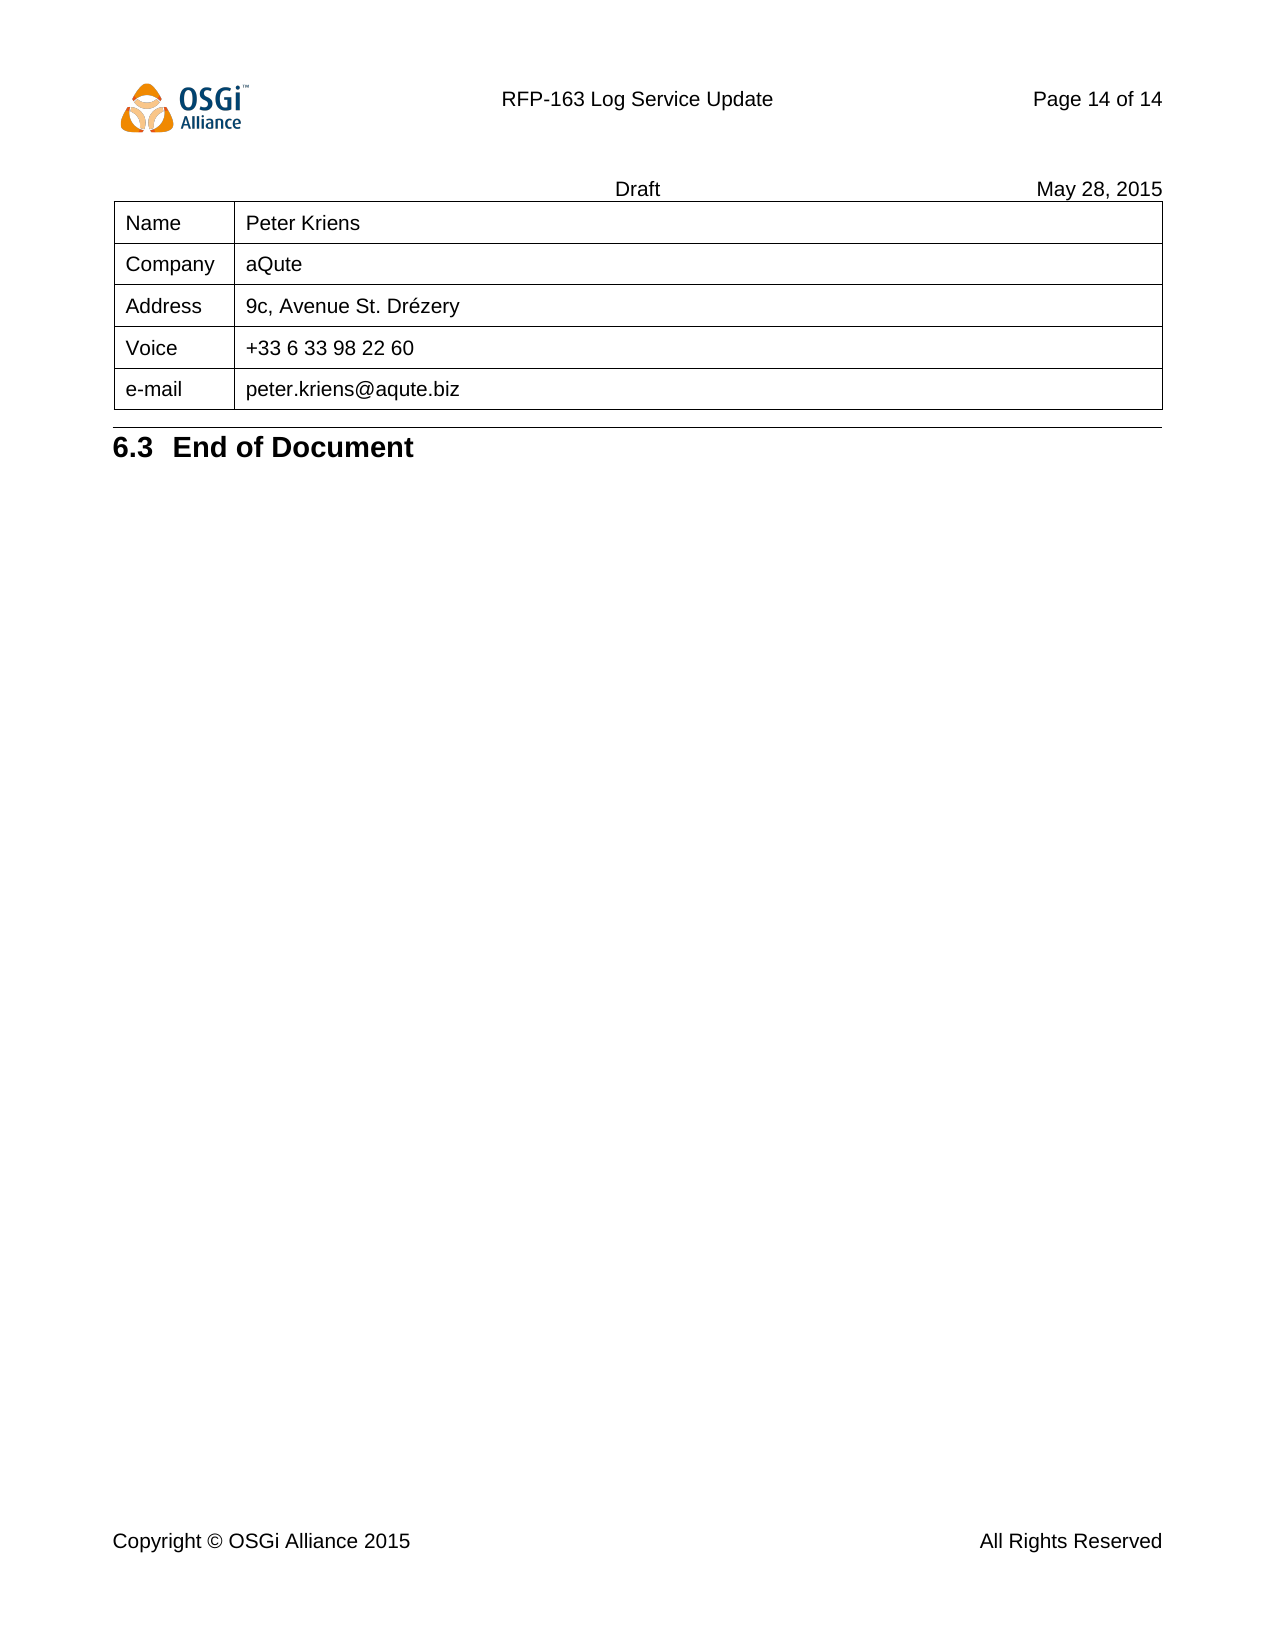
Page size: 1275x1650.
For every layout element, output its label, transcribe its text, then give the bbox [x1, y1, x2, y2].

table_cell +33 6 33 98 22 60 [235, 327, 1162, 368]
table_header Name [115, 202, 234, 243]
table_cell Voice [115, 327, 234, 368]
table_header Peter Kriens [235, 202, 1162, 243]
table_cell Company [115, 244, 234, 284]
table_cell 9c, Avenue St. Drézery [235, 285, 1162, 326]
table_cell Address [115, 285, 234, 326]
table_cell aQute [235, 244, 1162, 284]
subtitle End of Document [112, 428, 1162, 464]
table_cell peter.kriens@aqute.biz [235, 369, 1162, 409]
table_cell e-mail [115, 369, 234, 409]
picture [113, 76, 257, 140]
